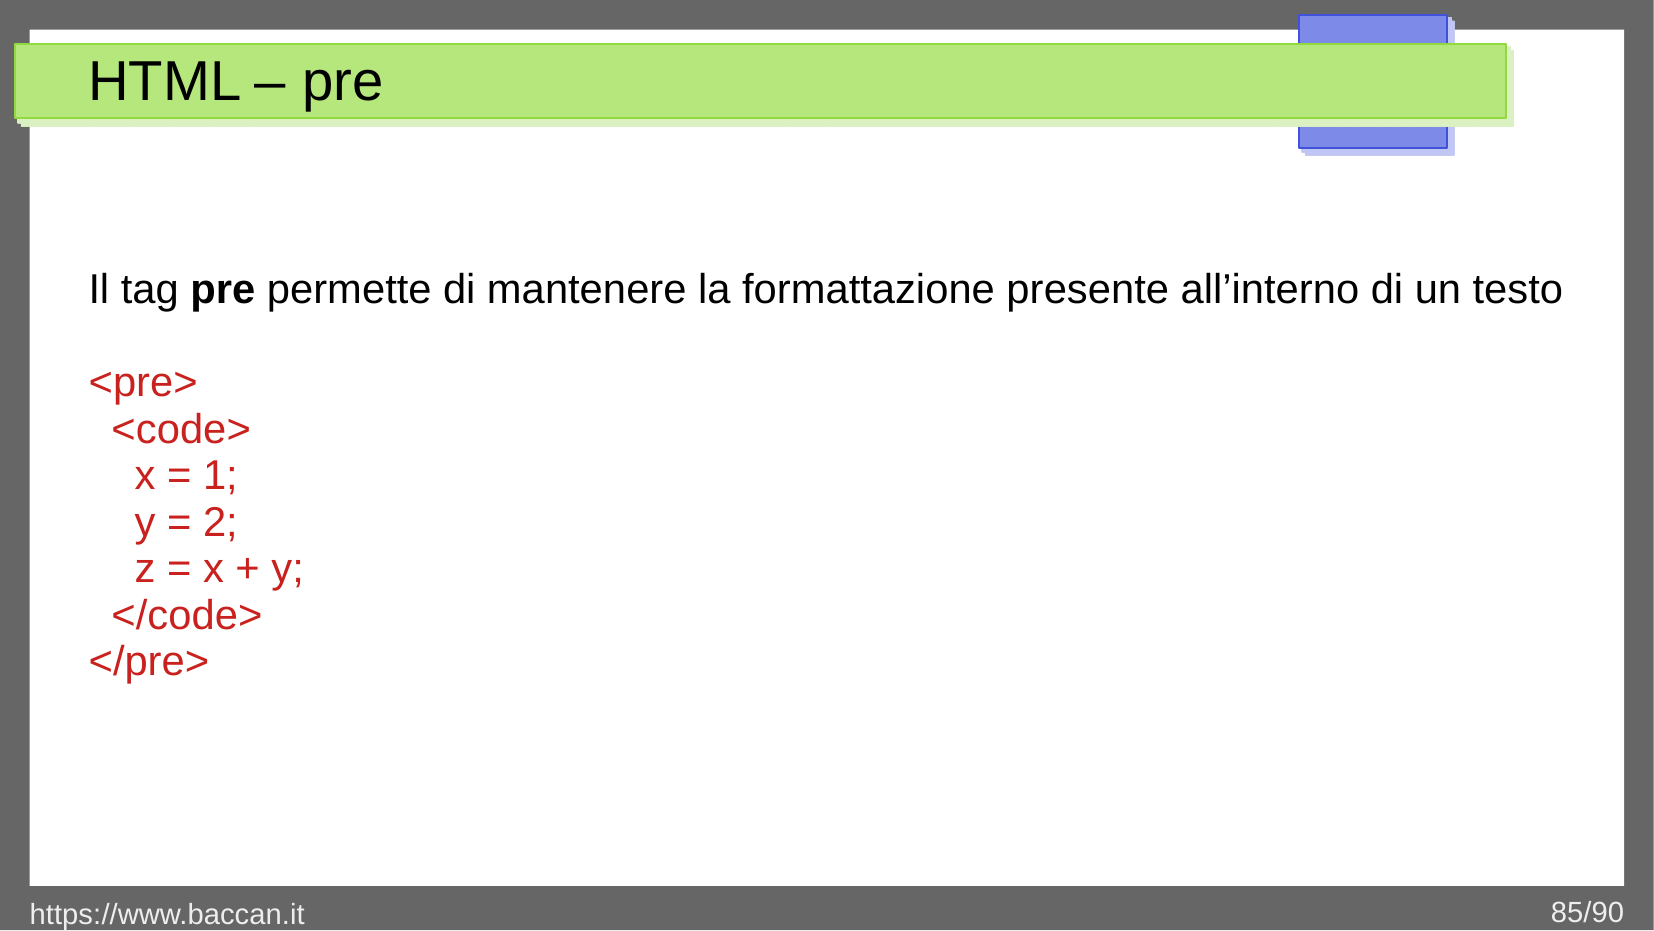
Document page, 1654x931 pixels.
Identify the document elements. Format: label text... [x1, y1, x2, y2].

text_box Il tag pre permette di mantenere la formattazione presente all’interno di un testo <pre> <code> x = 1; y = 2; z = x + y; </code> </pre> [88, 157, 1565, 886]
title HTML – pre [88, 44, 1506, 119]
